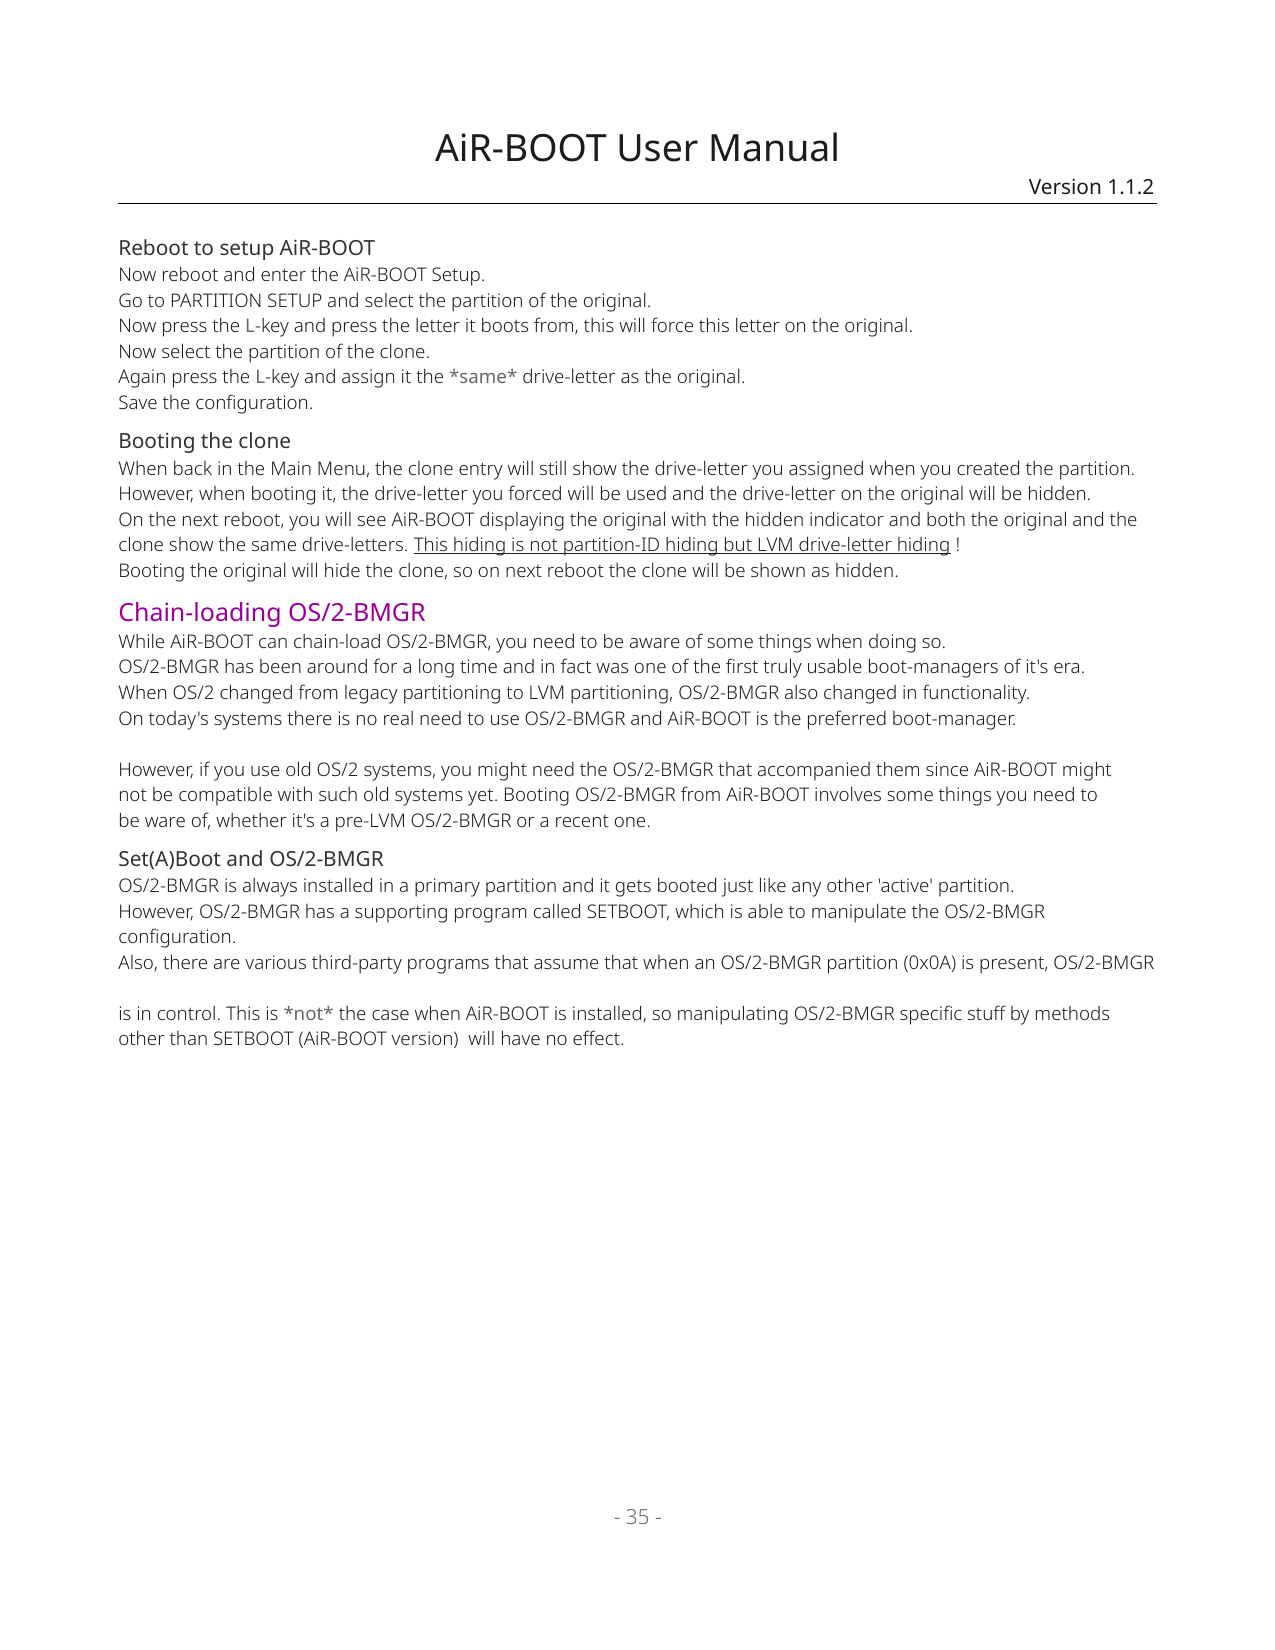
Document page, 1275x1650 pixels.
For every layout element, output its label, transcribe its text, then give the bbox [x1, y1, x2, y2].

subtitle Chain-loading OS/2-BMGR [118, 594, 1157, 628]
text Set(A)Boot and OS/2-BMGR [118, 844, 1157, 873]
text When back in the Main Menu, the clone entry will still show the drive-letter you assigned when you created the partition. However, when booting it, the drive-letter you forced will be used and the drive-letter on the original will be hidden. On the next reboot, you will see AiR-BOOT displaying the original with the hidden indicator and both the original and the clone show the same drive-letters. This hiding is not partition-ID hiding but LVM drive-letter hiding ! Booting the original will hide the clone, so on next reboot the clone will be shown as hidden. [118, 455, 1157, 582]
text OS/2-BMGR is always installed in a primary partition and it gets booted just like any other 'active' partition. However, OS/2-BMGR has a supporting program called SETBOOT, which is able to manipulate the OS/2-BMGR configuration. Also, there are various third-party programs that assume that when an OS/2-BMGR partition (0x0A) is present, OS/2-BMGR is in control. This is *not* the case when AiR-BOOT is installed, so manipulating OS/2-BMGR specific stuff by methods other than SETBOOT (AiR-BOOT version) will have no effect. [118, 873, 1157, 1051]
text Now reboot and enter the AiR-BOOT Setup. Go to PARTITION SETUP and select the partition of the original. Now press the L-key and press the letter it boots from, this will force this letter on the original. Now select the partition of the clone. Again press the L-key and assign it the *same* drive-letter as the original. Save the configuration. [118, 261, 1157, 414]
text Booting the clone [118, 426, 1157, 455]
text Reboot to setup AiR-BOOT [118, 233, 1157, 261]
text While AiR-BOOT can chain-load OS/2-BMGR, you need to be aware of some things when doing so. OS/2-BMGR has been around for a long time and in fact was one of the first truly usable boot-managers of it's era. When OS/2 changed from legacy partitioning to LVM partitioning, OS/2-BMGR also changed in functionality. On today's systems there is no real need to use OS/2-BMGR and AiR-BOOT is the preferred boot-manager. However, if you use old OS/2 systems, you might need the OS/2-BMGR that accompanied them since AiR-BOOT might not be compatible with such old systems yet. Booting OS/2-BMGR from AiR-BOOT involves some things you need to be ware of, whether it's a pre-LVM OS/2-BMGR or a recent one. [118, 628, 1157, 832]
